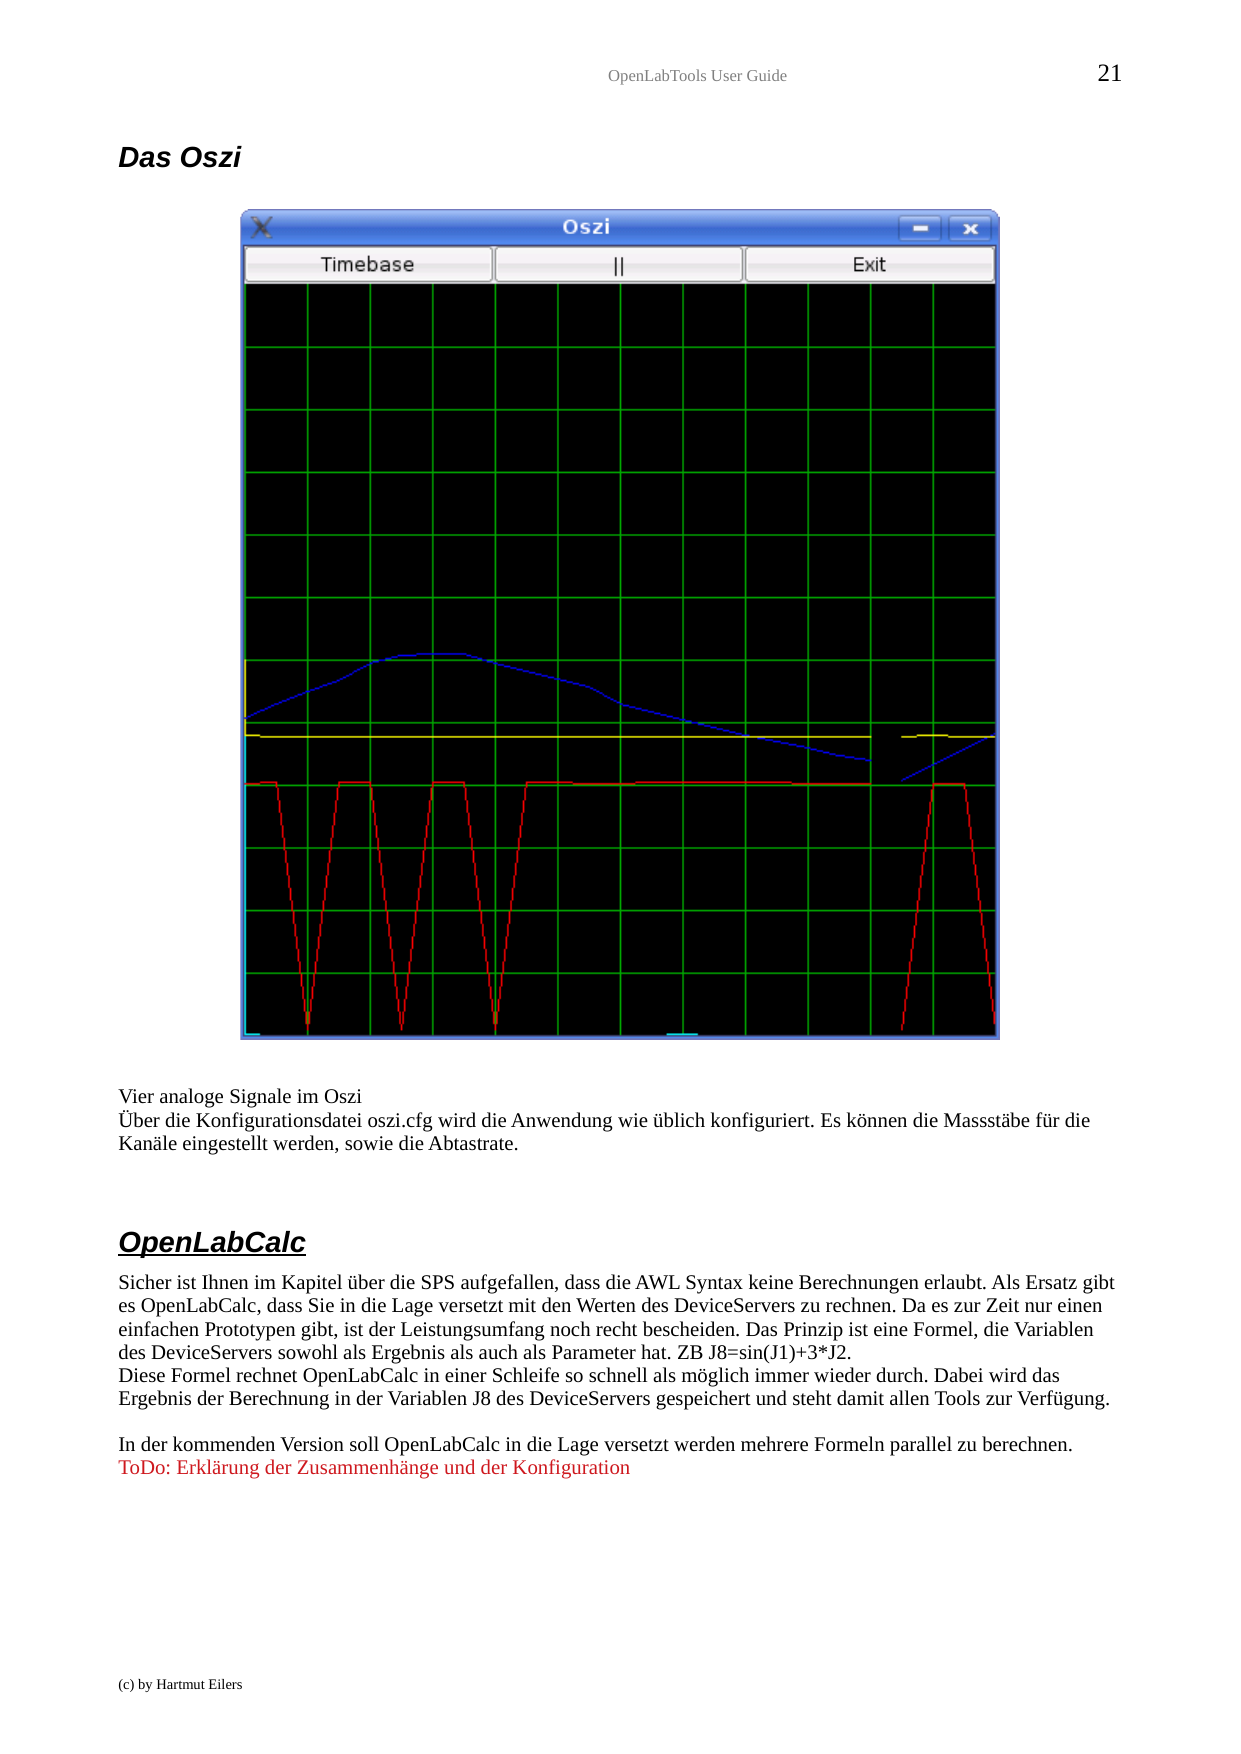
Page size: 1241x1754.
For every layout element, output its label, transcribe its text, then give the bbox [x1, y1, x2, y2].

text Sicher ist Ihnen im Kapitel über die SPS aufgefallen, dass die AWL Syntax keine Berechnungen erlaubt. Als Ersatz gibt es OpenLabCalc, dass Sie in die Lage versetzt mit den Werten des DeviceServers zu rechnen. Da es zur Zeit nur einen einfachen Prototypen gibt, ist der Leistungsumfang noch recht bescheiden. Das Prinzip ist eine Formel, die Variablen des DeviceServers sowohl als Ergebnis als auch als Parameter hat. ZB J8=sin(J1)+3*J2. [118, 1271, 1122, 1364]
subtitle OpenLabCalc [118, 1226, 1122, 1259]
picture [240, 209, 1000, 1040]
text In der kommenden Version soll OpenLabCalc in die Lage versetzt werden mehrere Formeln parallel zu berechnen. ToDo: Erklärung der Zusammenhänge und der Konfiguration [118, 1433, 1122, 1479]
text Vier analoge Signale im Oszi Über die Konfigurationsdatei oszi.cfg wird die Anwendung wie üblich konfiguriert. Es können die Massstäbe für die Kanäle eingestellt werden, sowie die Abtastrate. [118, 1085, 1122, 1201]
subtitle Das Oszi [118, 141, 1122, 174]
text Diese Formel rechnet OpenLabCalc in einer Schleife so schnell als möglich immer wieder durch. Dabei wird das Ergebnis der Berechnung in der Variablen J8 des DeviceServers gespeichert und steht damit allen Tools zur Verfügung. [118, 1364, 1122, 1410]
